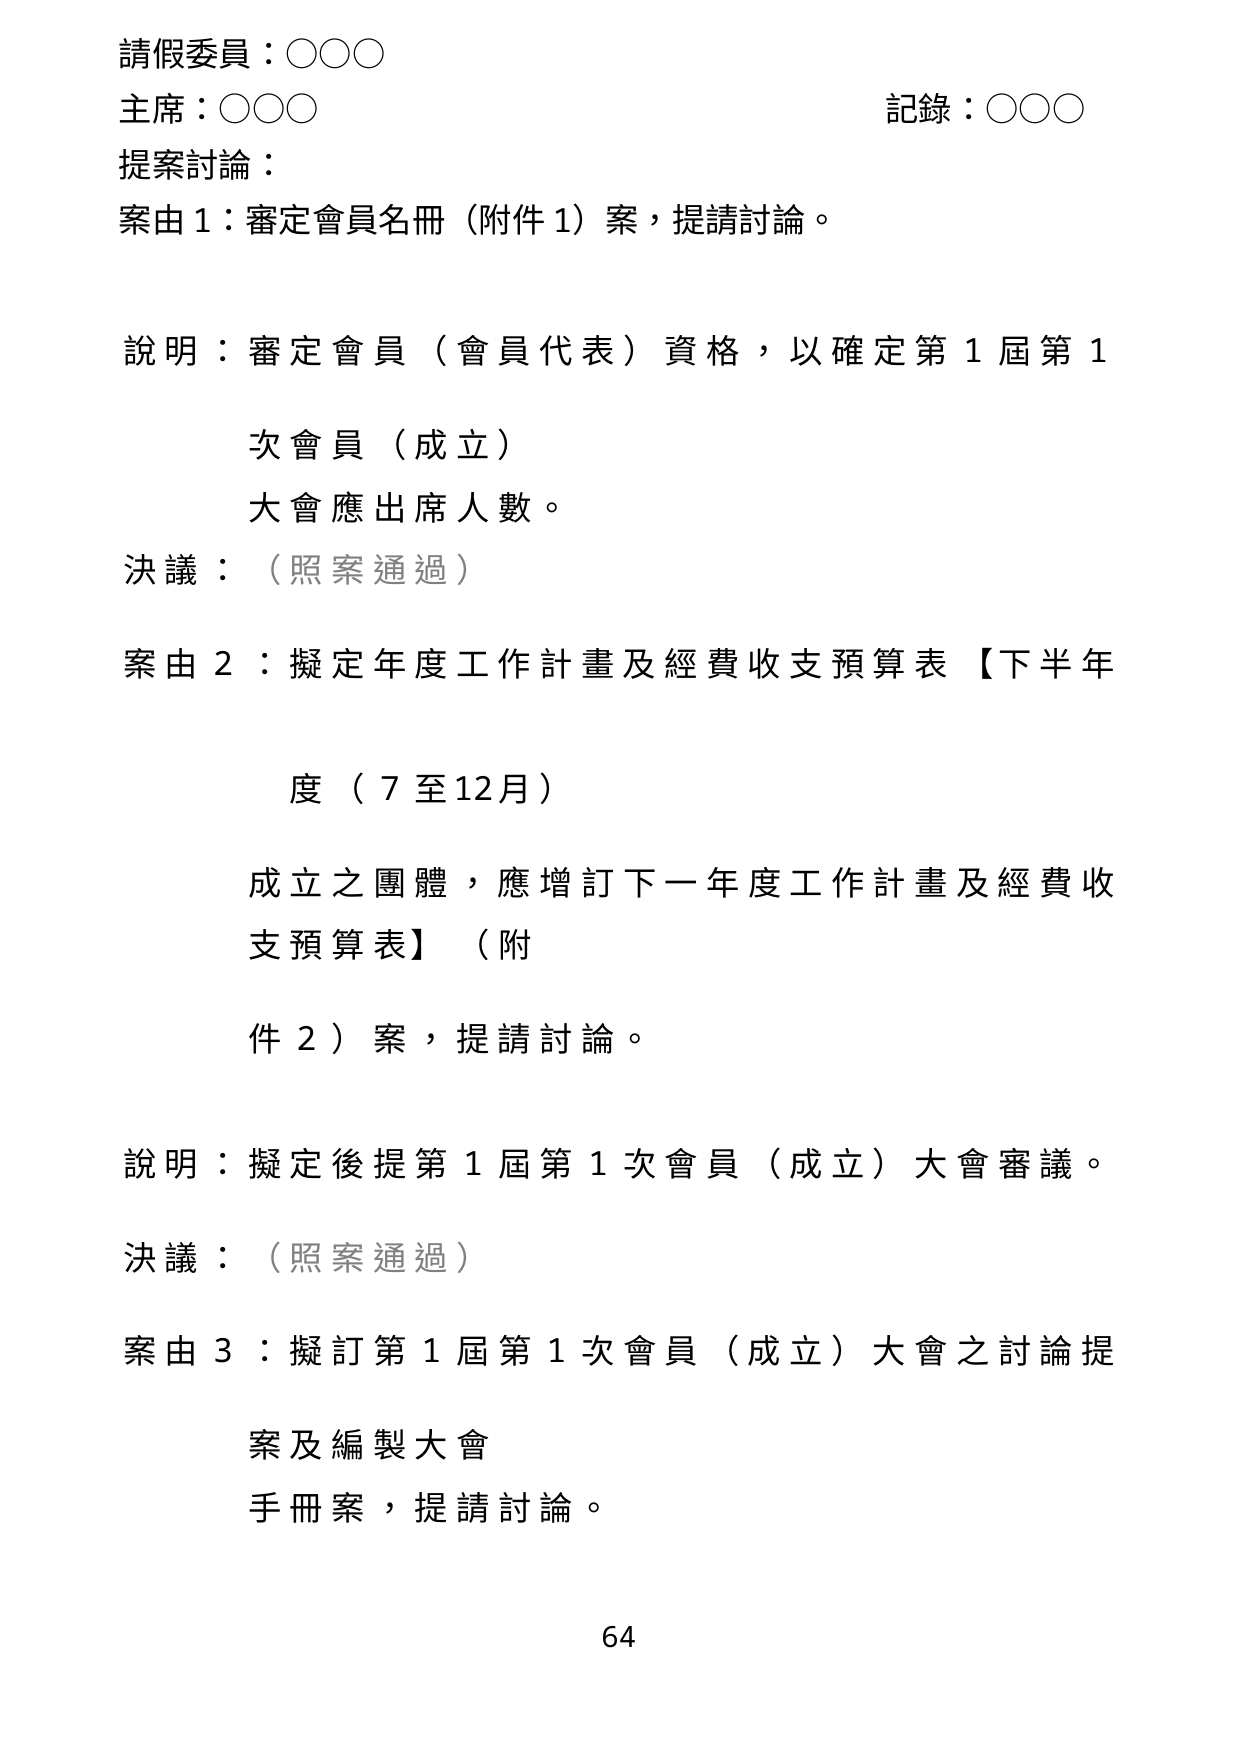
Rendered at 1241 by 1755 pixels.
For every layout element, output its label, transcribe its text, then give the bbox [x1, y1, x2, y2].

text 件2）案，提請討論。 [219, 964, 1119, 1089]
text 決議：（照案通過） [119, 527, 1119, 589]
text 手冊案，提請討論。 [206, 1464, 1119, 1527]
text 大會應出席人數。 [206, 464, 1119, 527]
text 說明：擬定後提第1屆第1次會員（成立）大會審議。 [119, 1089, 1119, 1214]
text 案由3：擬訂第1屆第1次會員（成立）大會之討論提案及編製大會 [119, 1277, 1119, 1464]
text 成立之團體，應增訂下一年度工作計畫及經費收支預算表】（附 [219, 839, 1119, 964]
text 說明：審定會員（會員代表）資格，以確定第1屆第1次會員（成立） [119, 277, 1119, 464]
text 案由2：擬定年度工作計畫及經費收支預算表【下半年度（7至12月） [119, 589, 1119, 839]
text 請假委員：○○○ [119, 27, 1119, 77]
text 提案討論： [119, 137, 1119, 187]
text 決議：（照案通過） [119, 1214, 1119, 1277]
text 主席：○○○ 記錄：○○○ [119, 82, 1119, 132]
text 案由1：審定會員名冊（附件1）案，提請討論。 [119, 192, 1119, 242]
